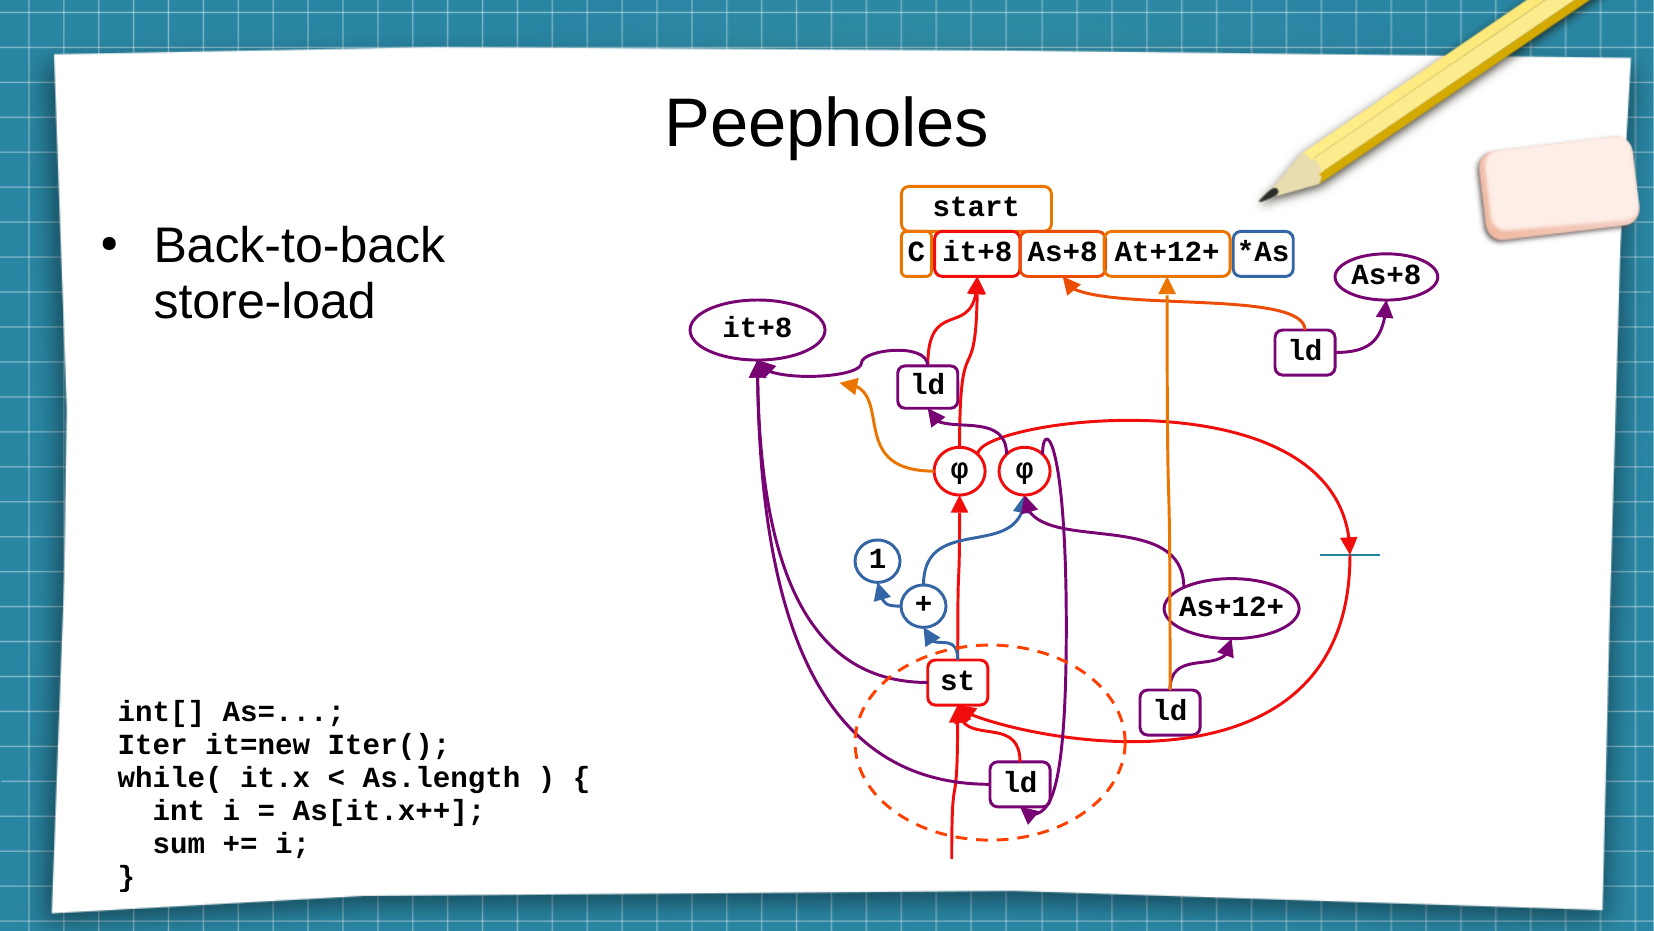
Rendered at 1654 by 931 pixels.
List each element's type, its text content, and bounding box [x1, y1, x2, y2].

text_box st [927, 660, 988, 706]
text_box 1 [855, 540, 901, 583]
title Peepholes [82, 45, 1571, 201]
text_box At+12+ [1104, 231, 1231, 277]
text_box + [901, 585, 947, 628]
text_box ld [990, 761, 1051, 807]
text_box ld [1140, 690, 1201, 736]
text_box As+8 [1335, 253, 1438, 301]
text_box it+8 [934, 231, 1020, 277]
picture [0, 0, 1654, 931]
list Back-to-back store-load [82, 217, 706, 676]
text_box start [901, 201, 1052, 232]
text_box it+8 [690, 300, 826, 361]
text_box As+8 [1020, 231, 1105, 277]
text_box φ [999, 447, 1051, 496]
text_box φ [934, 447, 986, 496]
text_box ld [897, 365, 958, 409]
text_box int[] As=...; Iter it=new Iter(); while( it.x < As.length ) { int i = As[it.x++]; sum += i; } [102, 690, 781, 903]
text_box ld [1275, 330, 1336, 376]
text_box C [901, 231, 932, 277]
text_box *As [1233, 231, 1294, 277]
text_box As+12+ [1172, 578, 1300, 639]
